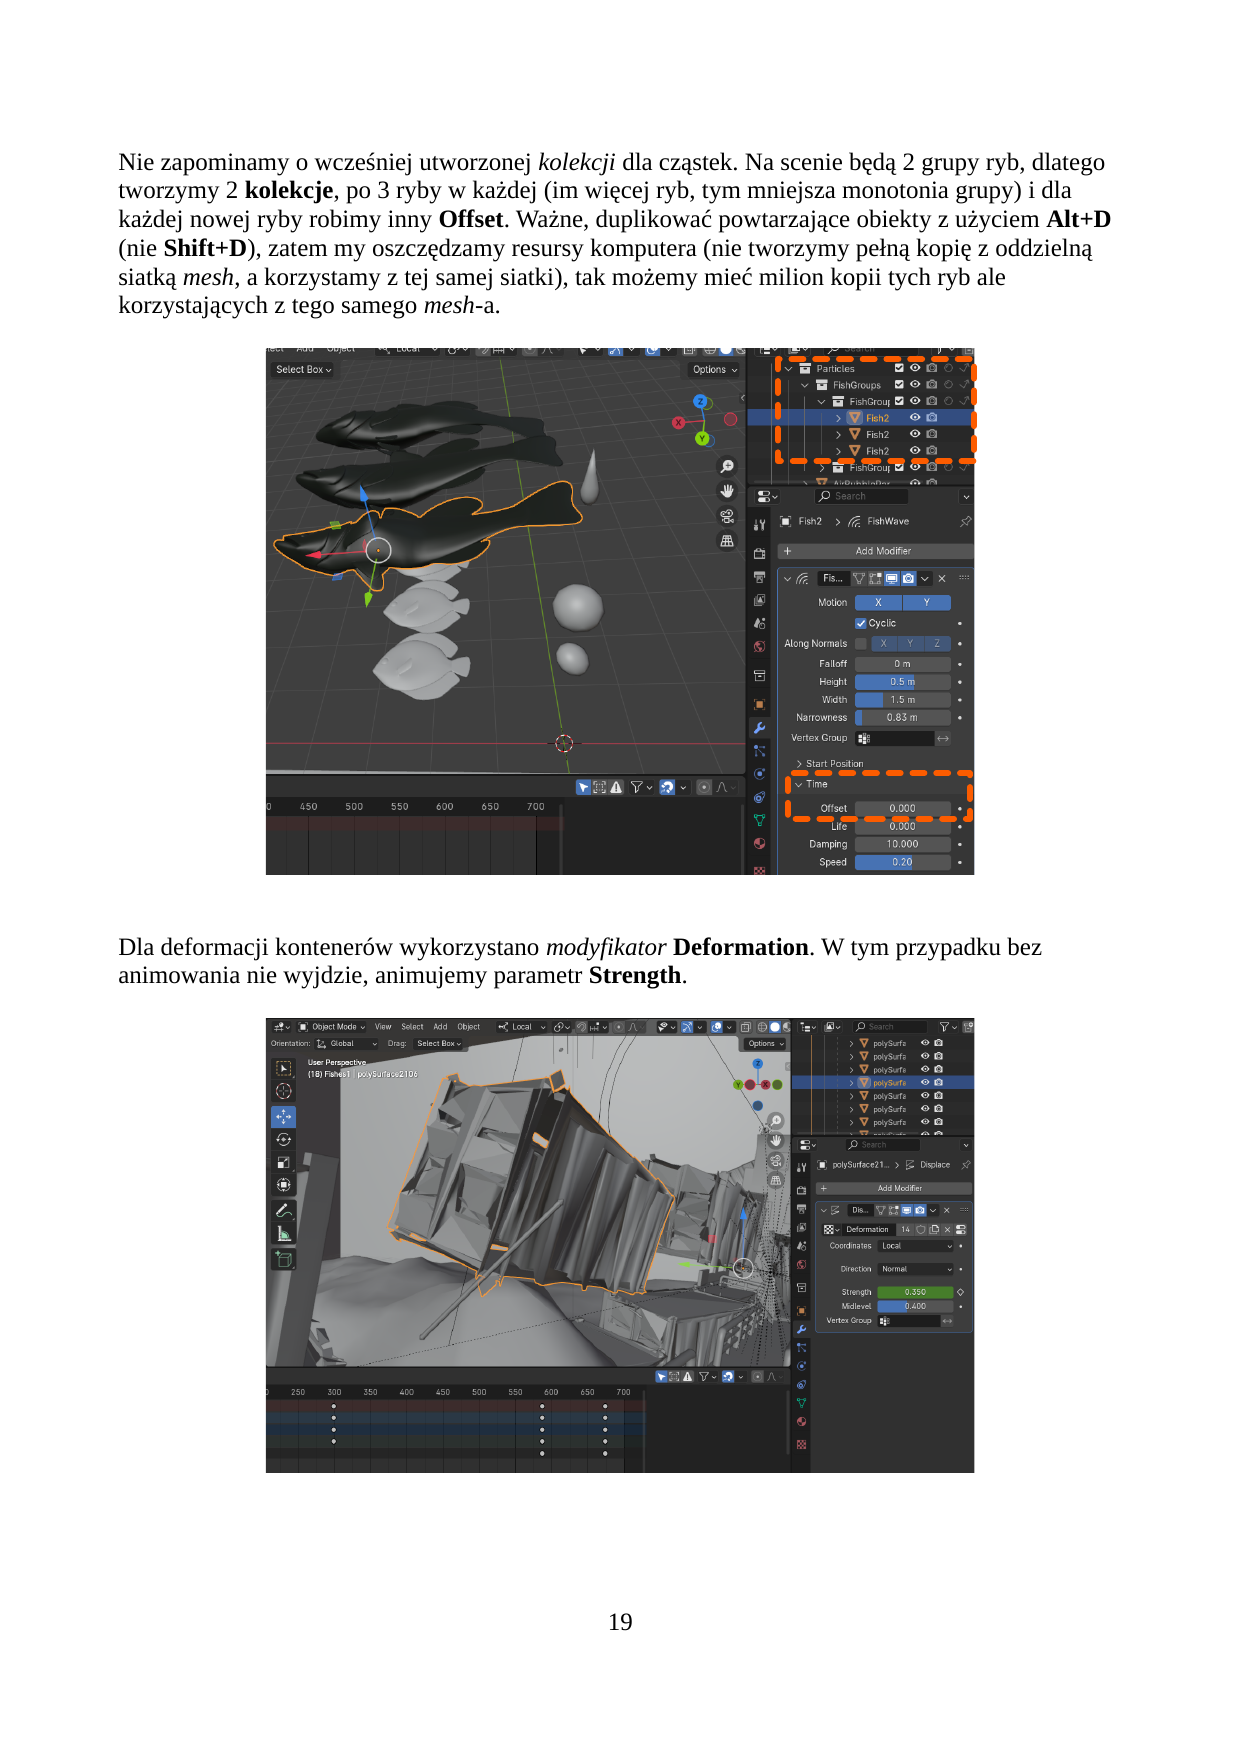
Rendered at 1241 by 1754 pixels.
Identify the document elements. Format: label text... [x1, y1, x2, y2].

picture [265, 1018, 975, 1473]
text Nie zapominamy o wcześniej utworzonej kolekcji dla cząstek. Na scenie będą 2 grupy ryb, dlatego tworzymy 2 kolekcje, po 3 ryby w każdej (im więcej ryb, tym mniejsza monotonia grupy) i dla każdej nowej ryby robimy inny Offset. Ważne, duplikować powtarzające obiekty z użyciem Alt+D (nie Shift+D), zatem my oszczędzamy resursy komputera (nie tworzymy pełną kopię z oddzielną siatką mesh, a korzystamy z tej samej siatki), tak możemy mieć milion kopii tych ryb ale korzystających z tego samego mesh-a. [118, 147, 1122, 319]
picture [265, 348, 975, 875]
text Dla deformacji kontenerów wykorzystano modyfikator Deformation. W tym przypadku bez animowania nie wyjdzie, animujemy parametr Strength. [118, 932, 1122, 989]
